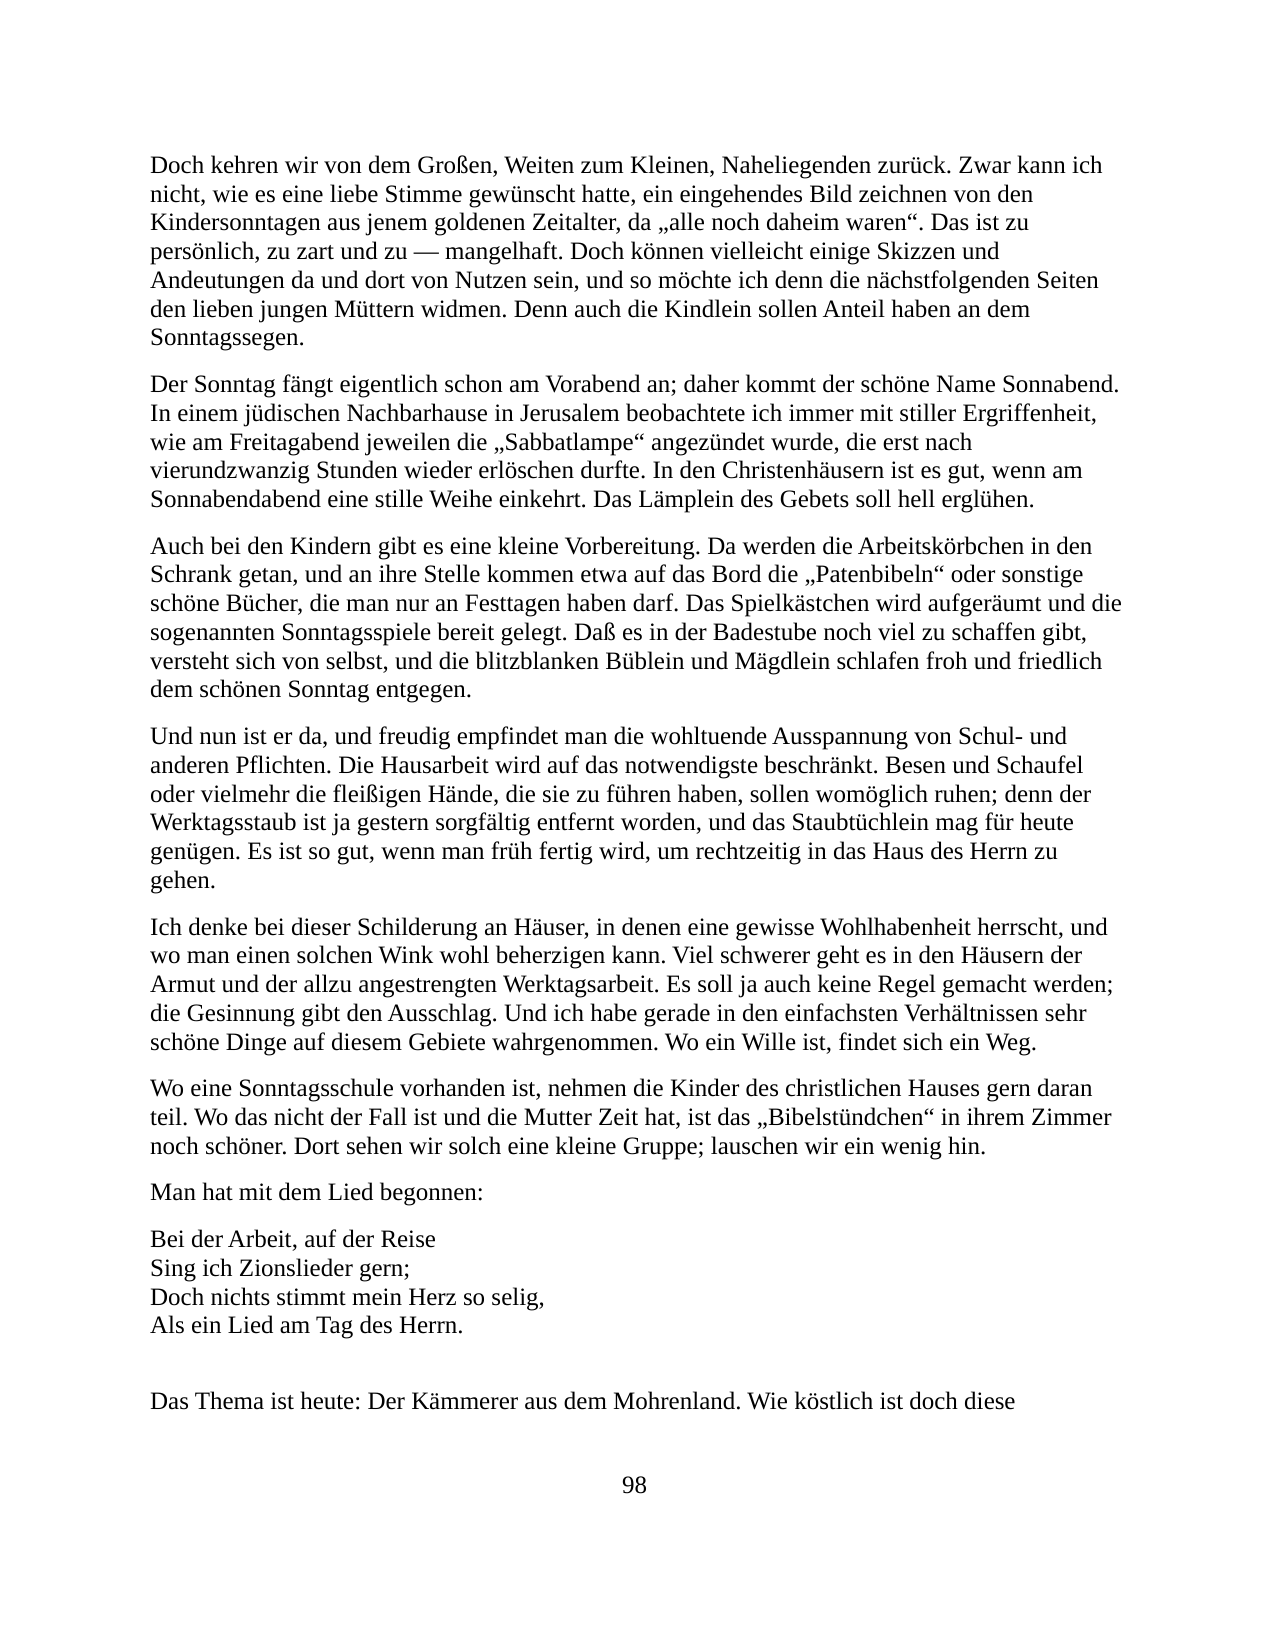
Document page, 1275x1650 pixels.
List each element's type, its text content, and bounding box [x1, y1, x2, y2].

text Wo eine Sonntagsschule vorhanden ist, nehmen die Kinder des christlichen Hauses gern daran teil. Wo das nicht der Fall ist und die Mutter Zeit hat, ist das „Bibelstündchen“ in ihrem Zimmer noch schöner. Dort sehen wir solch eine kleine Gruppe; lauschen wir ein wenig hin. [150, 1073, 1125, 1159]
text Das Thema ist heute: Der Kämmerer aus dem Mohrenland. Wie köstlich ist doch diese [150, 1386, 1125, 1414]
text Und nun ist er da, und freudig empfindet man die wohltuende Ausspannung von Schul- und anderen Pflichten. Die Hausarbeit wird auf das notwendigste beschränkt. Besen und Schaufel oder vielmehr die fleißigen Hände, die sie zu führen haben, sollen womöglich ruhen; denn der Werktagsstaub ist ja gestern sorgfältig entfernt worden, und das Staubtüchlein mag für heute genügen. Es ist so gut, wenn man früh fertig wird, um rechtzeitig in das Haus des Herrn zu gehen. [150, 721, 1125, 894]
text Bei der Arbeit, auf der Reise Sing ich Zionslieder gern; Doch nichts stimmt mein Herz so selig, Als ein Lied am Tag des Herrn. [150, 1224, 1125, 1368]
text Man hat mit dem Lied begonnen: [150, 1177, 1125, 1206]
text Ich denke bei dieser Schilderung an Häuser, in denen eine gewisse Wohlhabenheit herrscht, und wo man einen solchen Wink wohl beherzigen kann. Viel schwerer geht es in den Häusern der Armut und der allzu angestrengten Werktagsarbeit. Es soll ja auch keine Regel gemacht werden; die Gesinnung gibt den Ausschlag. Und ich habe gerade in den einfachsten Verhältnissen sehr schöne Dinge auf diesem Gebiete wahrgenommen. Wo ein Wille ist, findet sich ein Weg. [150, 912, 1125, 1055]
text Auch bei den Kindern gibt es eine kleine Vorbereitung. Da werden die Arbeitskörbchen in den Schrank getan, und an ihre Stelle kommen etwa auf das Bord die „Patenbibeln“ oder sonstige schöne Bücher, die man nur an Festtagen haben darf. Das Spielkästchen wird aufgeräumt und die sogenannten Sonntagsspiele bereit gelegt. Daß es in der Badestube noch viel zu schaffen gibt, versteht sich von selbst, und die blitzblanken Büblein und Mägdlein schlafen froh und friedlich dem schönen Sonntag entgegen. [150, 531, 1125, 703]
text Der Sonntag fängt eigentlich schon am Vorabend an; daher kommt der schöne Name Sonnabend. In einem jüdischen Nachbarhause in Jerusalem beobachtete ich immer mit stiller Ergriffenheit, wie am Freitagabend jeweilen die „Sabbatlampe“ angezündet wurde, die erst nach vierundzwanzig Stunden wieder erlöschen durfte. In den Christenhäusern ist es gut, wenn am Sonnabendabend eine stille Weihe einkehrt. Das Lämplein des Gebets soll hell erglühen. [150, 369, 1125, 513]
text Doch kehren wir von dem Großen, Weiten zum Kleinen, Naheliegenden zurück. Zwar kann ich nicht, wie es eine liebe Stimme gewünscht hatte, ein eingehendes Bild zeichnen von den Kindersonntagen aus jenem goldenen Zeitalter, da „alle noch daheim waren“. Das ist zu persönlich, zu zart und zu — mangelhaft. Doch können vielleicht einige Skizzen und Andeutungen da und dort von Nutzen sein, und so möchte ich denn die nächstfolgenden Seiten den lieben jungen Müttern widmen. Denn auch die Kindlein sollen Anteil haben an dem Sonntagssegen. [150, 150, 1125, 351]
